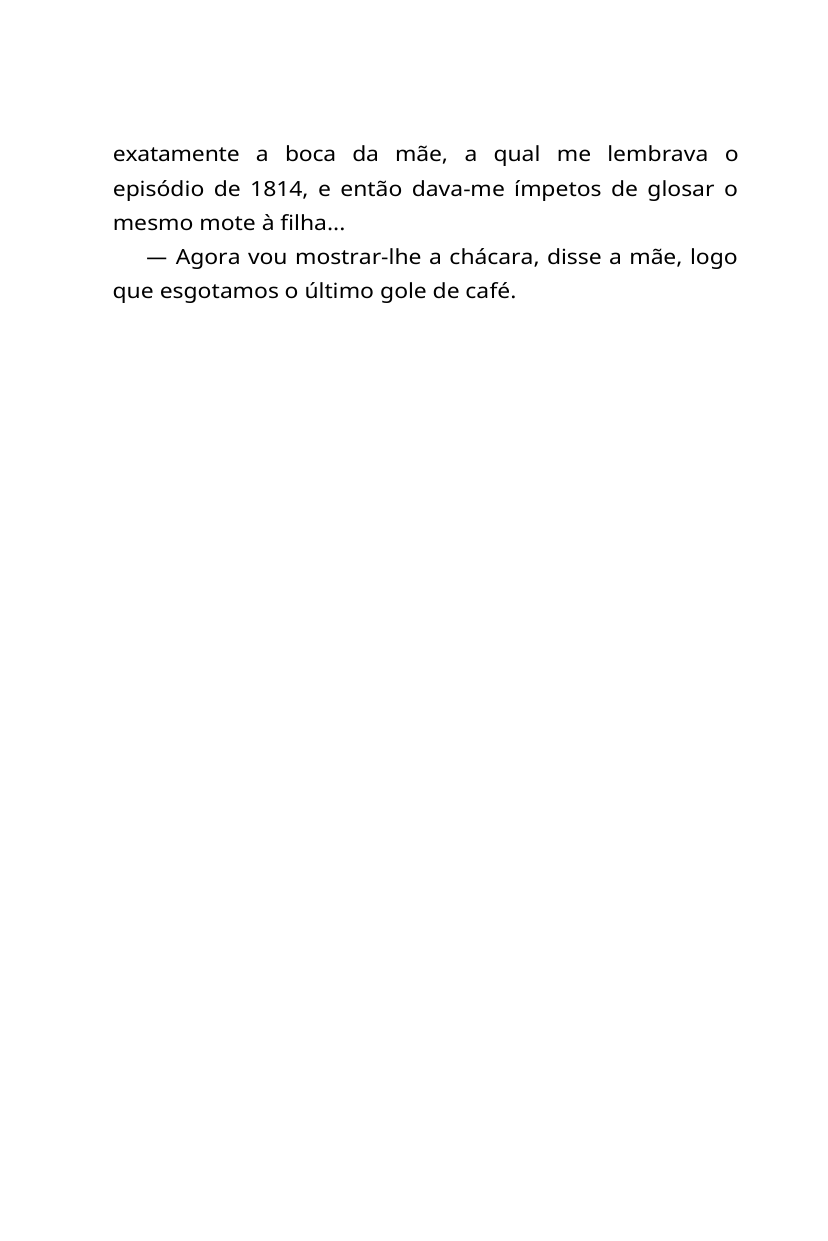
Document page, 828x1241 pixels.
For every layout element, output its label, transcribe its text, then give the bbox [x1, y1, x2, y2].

text exatamente a boca da mãe, a qual me lembrava o episódio de 1814, e então dava-me ímpetos de glosar o mesmo mote à filha... [113, 139, 738, 236]
list Agora vou mostrar-lhe a chácara, disse a mãe, logo que esgotamos o último gole de café. [112, 242, 738, 304]
